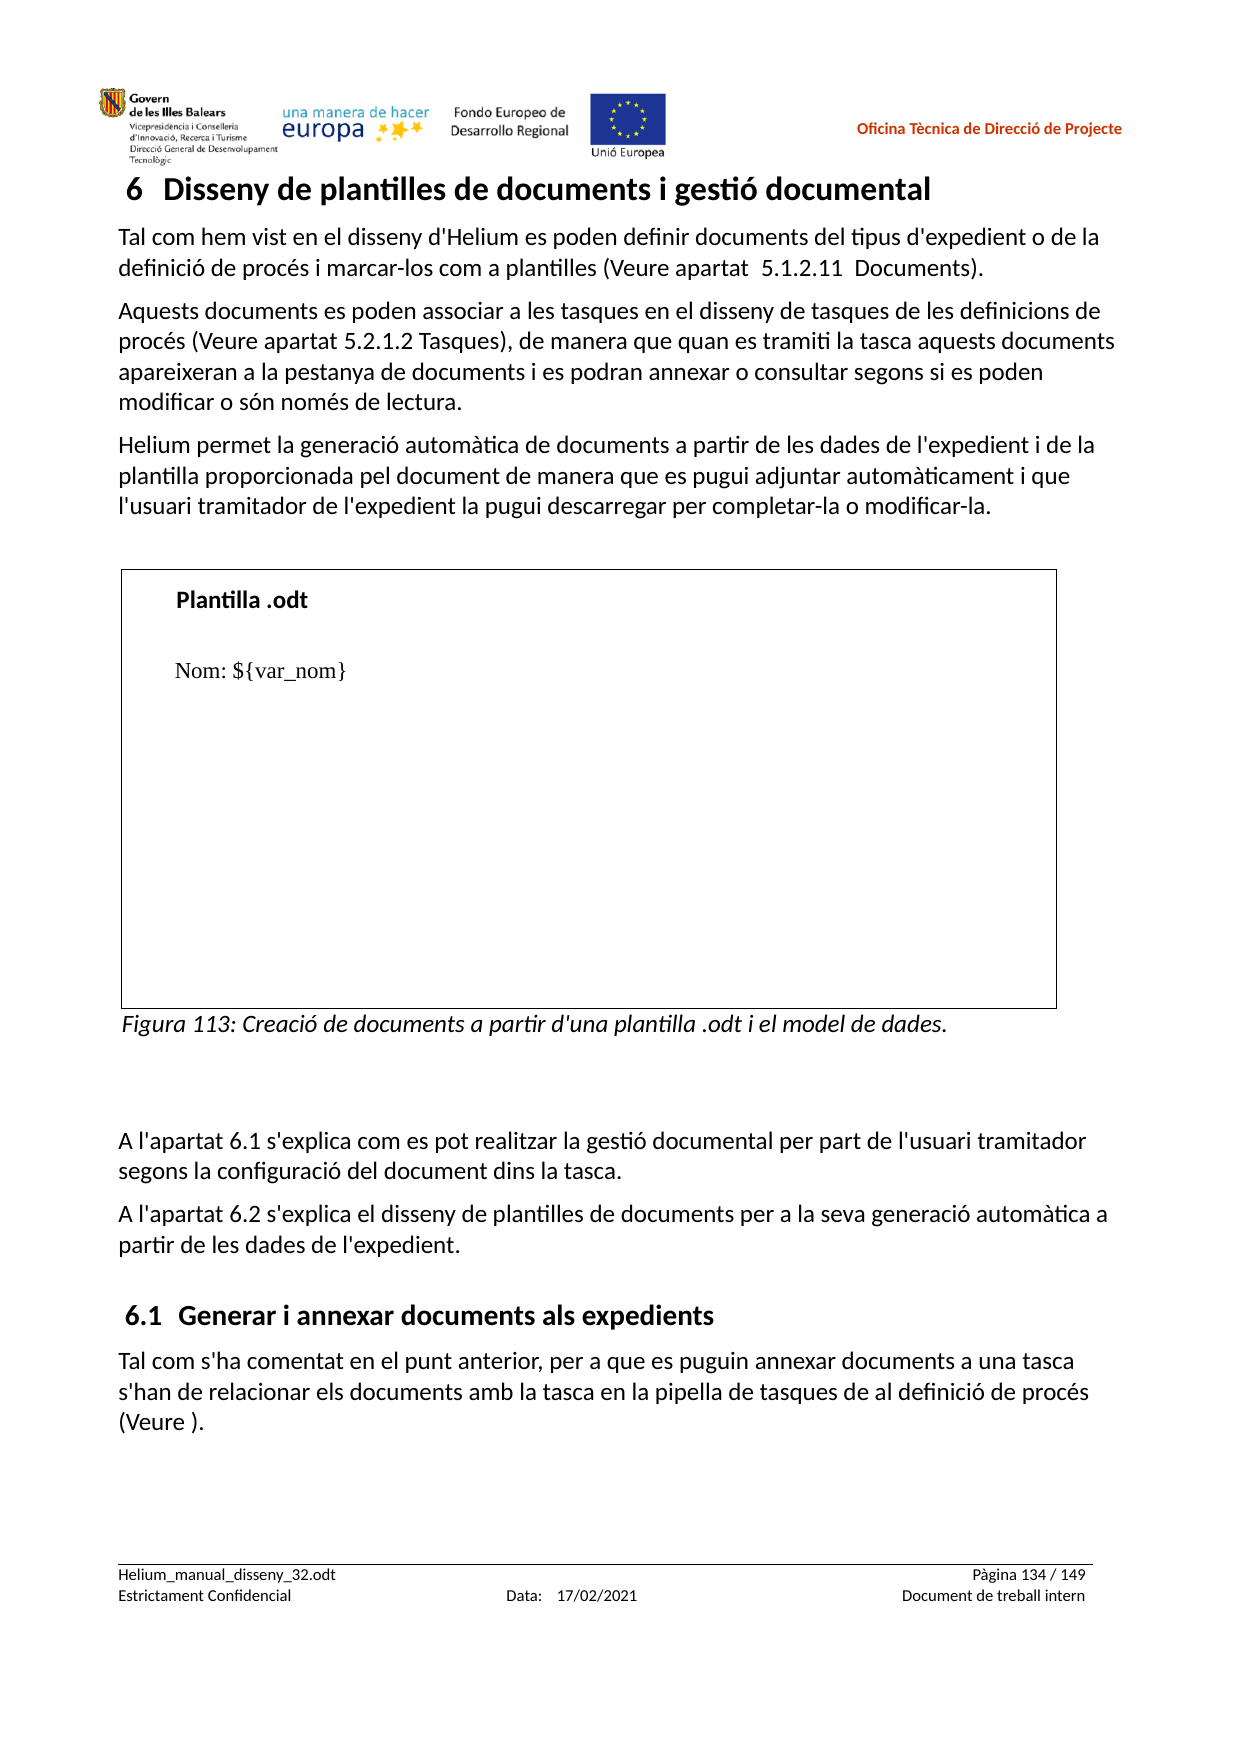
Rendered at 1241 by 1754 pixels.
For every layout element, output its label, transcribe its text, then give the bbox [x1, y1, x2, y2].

text Helium permet la generació automàtica de documents a partir de les dades de l'expedient i de la plantilla proporcionada pel document de manera que es pugui adjuntar automàticament i que l'usuari tramitador de l'expedient la pugui descarregar per completar-la o modificar-la. [118, 429, 1122, 521]
subtitle Disseny de plantilles de documents i gestió documental [118, 168, 1122, 209]
text Figura 113: Creació de documents a partir d'una plantilla .odt i el model de dades. [122, 582, 1097, 1039]
subtitle Generar i annexar documents als expedients [118, 1297, 1122, 1333]
text A l'apartat 6.1 s'explica com es pot realitzar la gestió documental per part de l'usuari tramitador segons la configuració del document dins la tasca. [118, 1125, 1122, 1186]
picture [99, 87, 668, 166]
text Aquests documents es poden associar a les tasques en el disseny de tasques de les definicions de procés (Veure apartat 5.2.1.2 Tasques), de manera que quan es tramiti la tasca aquests documents apareixeran a la pestanya de documents i es podran annexar o consultar segons si es poden modificar o són només de lectura. [118, 295, 1122, 417]
text A l'apartat 6.2 s'explica el disseny de plantilles de documents per a la seva generació automàtica a partir de les dades de l'expedient. [118, 1198, 1122, 1259]
text Tal com s'ha comentat en el punt anterior, per a que es puguin annexar documents a una tasca s'han de relacionar els documents amb la tasca en la pipella de tasques de al definició de procés (Veure ). [118, 1345, 1122, 1437]
text Tal com hem vist en el disseny d'Helium es poden definir documents del tipus d'expedient o de la definició de procés i marcar-los com a plantilles (Veure apartat 5.1.2.11 Documents). [118, 221, 1122, 282]
